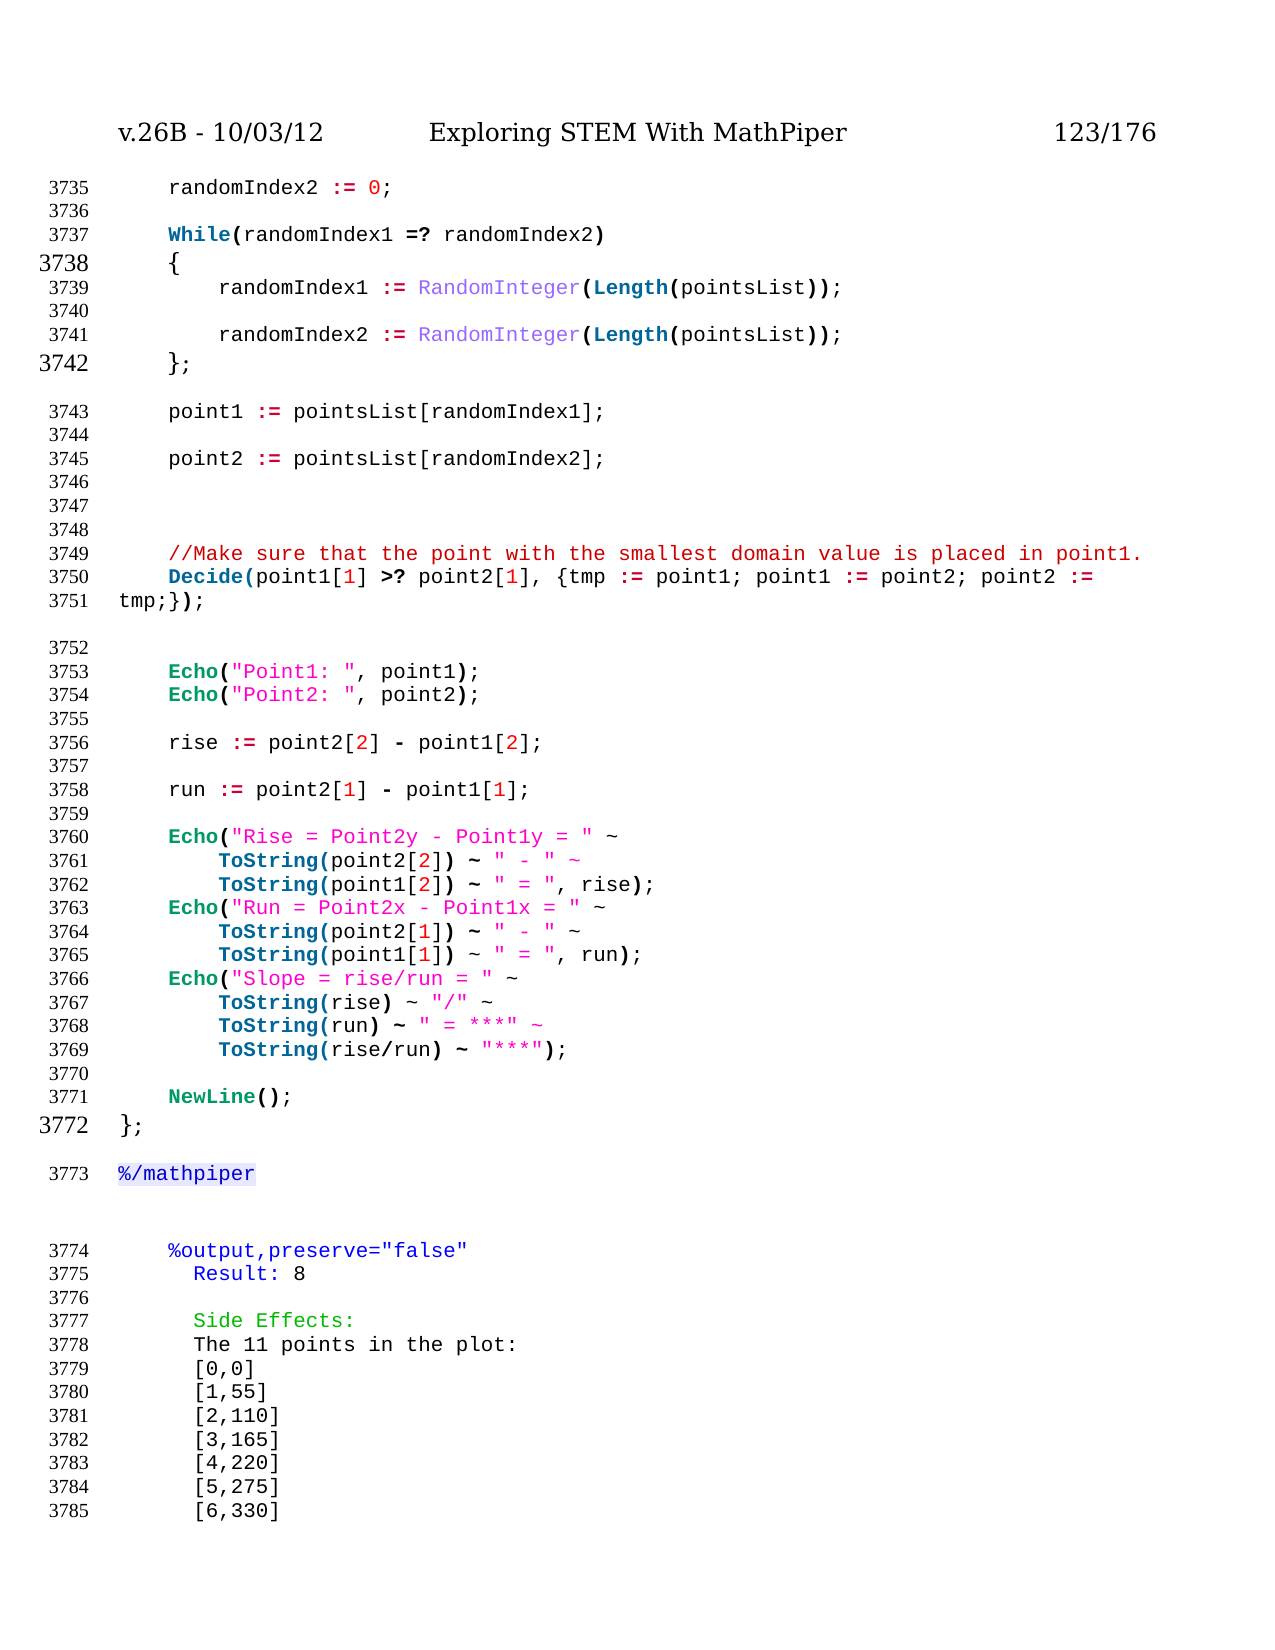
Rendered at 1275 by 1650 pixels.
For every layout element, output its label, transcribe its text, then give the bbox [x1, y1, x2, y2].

text [5,275] [118, 1476, 1157, 1500]
text [3,165] [118, 1429, 1157, 1452]
text randomIndex2 := 0; [118, 177, 1157, 200]
text [6,330] [118, 1500, 1157, 1523]
text [0,0] [118, 1358, 1157, 1381]
text ToString(point1[2]) ~ " = ", rise); [118, 873, 1157, 897]
text ToString(point1[1]) ~ " = ", run); [118, 944, 1157, 968]
text [1,55] [118, 1381, 1157, 1405]
text Side Effects: [118, 1311, 1157, 1334]
text %output,preserve="false" [118, 1239, 1157, 1263]
text Echo("Rise = Point2y - Point1y = " ~ [118, 826, 1157, 850]
text ToString(rise/run) ~ "***"); [118, 1039, 1157, 1063]
text Echo("Point2: ", point2); [118, 684, 1157, 708]
text Decide(point1[1] >? point2[1], {tmp := point1; point1 := point2; point2 := tmp;}); [118, 566, 1157, 613]
text Echo("Run = Point2x - Point1x = " ~ [118, 897, 1157, 921]
text [2,110] [118, 1405, 1157, 1429]
text While(randomIndex1 =? randomIndex2) [118, 224, 1157, 248]
text rise := point2[2] - point1[2]; [118, 732, 1157, 755]
text ToString(point2[2]) ~ " - " ~ [118, 850, 1157, 873]
text ToString(run) ~ " = ***" ~ [118, 1015, 1157, 1039]
text { [118, 248, 1157, 277]
text Echo("Slope = rise/run = " ~ [118, 968, 1157, 992]
text The 11 points in the plot: [118, 1334, 1157, 1358]
text Echo("Point1: ", point1); [118, 661, 1157, 684]
text randomIndex1 := RandomInteger(Length(pointsList)); [118, 277, 1157, 301]
text }; [118, 348, 1157, 377]
text %/mathpiper [118, 1163, 1157, 1186]
text }; [118, 1110, 1157, 1139]
text NewLine(); [118, 1086, 1157, 1110]
text ToString(rise) ~ "/" ~ [118, 992, 1157, 1015]
text point1 := pointsList[randomIndex1]; [118, 401, 1157, 424]
text ToString(point2[1]) ~ " - " ~ [118, 921, 1157, 944]
text randomIndex2 := RandomInteger(Length(pointsList)); [118, 324, 1157, 348]
text run := point2[1] - point1[1]; [118, 779, 1157, 803]
text point2 := pointsList[randomIndex2]; [118, 448, 1157, 472]
text //Make sure that the point with the smallest domain value is placed in point1. [118, 542, 1157, 566]
text Result: 8 [118, 1263, 1157, 1287]
text [4,220] [118, 1452, 1157, 1476]
